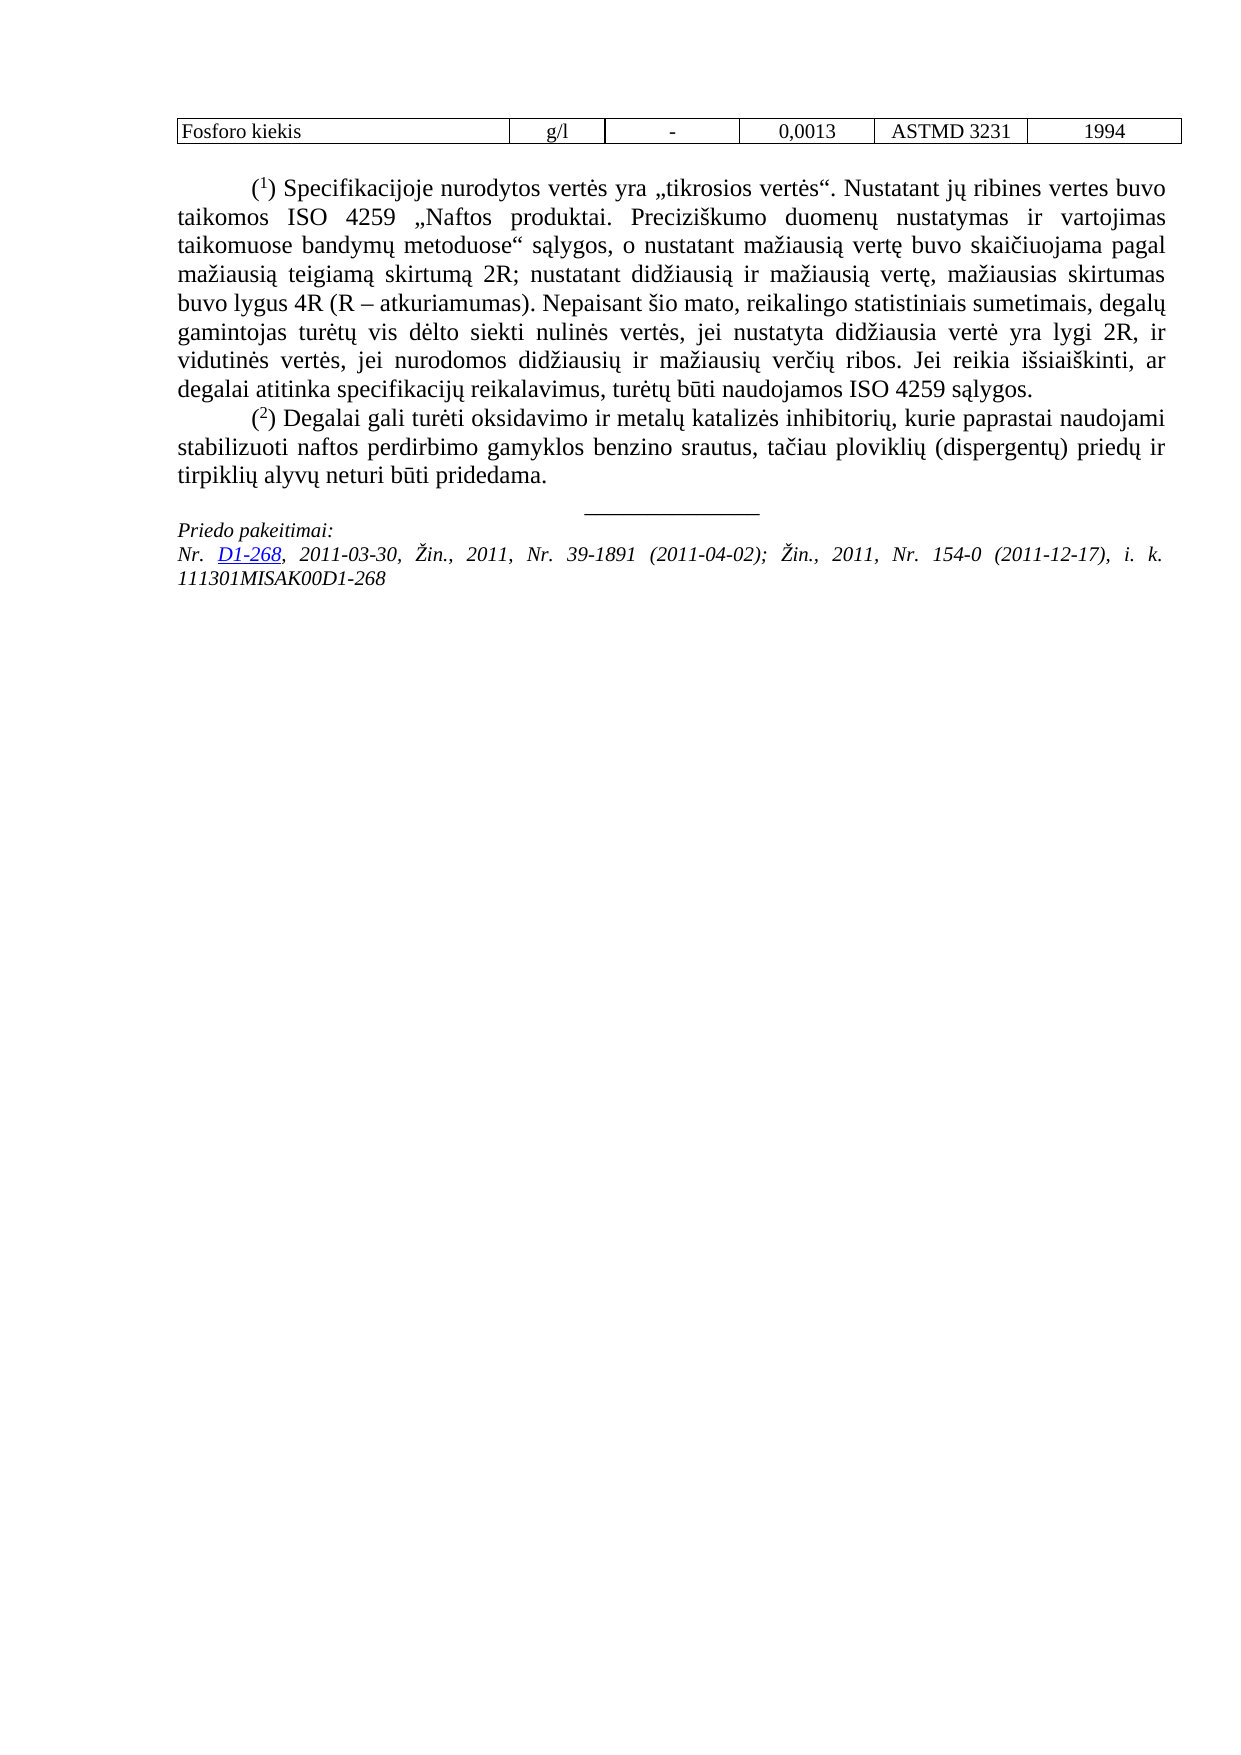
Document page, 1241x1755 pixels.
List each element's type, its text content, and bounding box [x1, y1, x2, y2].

table_cell ASTMD 3231 [875, 119, 1027, 143]
table_cell g/l [510, 119, 604, 143]
table_cell 1994 [1028, 119, 1181, 143]
table_cell - [606, 119, 739, 143]
text ______________ [177, 489, 1166, 518]
text Priedo pakeitimai: [177, 518, 1166, 542]
text Nr. D1-268, 2011-03-30, Žin., 2011, Nr. 39-1891 (2011-04-02); Žin., 2011, Nr. 154-0 (2011-12-17), i. k. 111301MISAK00D1-268 [177, 542, 1166, 590]
text (1) Specifikacijoje nurodytos vertės yra „tikrosios vertės“. Nustatant jų ribines vertes buvo taikomos ISO 4259 „Naftos produktai. Preciziškumo duomenų nustatymas ir vartojimas taikomuose bandymų metoduose“ sąlygos, o nustatant mažiausią vertę buvo skaičiuojama pagal mažiausią teigiamą skirtumą 2R; nustatant didžiausią ir mažiausią vertę, mažiausias skirtumas buvo lygus 4R (R – atkuriamumas). Nepaisant šio mato, reikalingo statistiniais sumetimais, degalų gamintojas turėtų vis dėlto siekti nulinės vertės, jei nustatyta didžiausia vertė yra lygi 2R, ir vidutinės vertės, jei nurodomos didžiausių ir mažiausių verčių ribos. Jei reikia išsiaiškinti, ar degalai atitinka specifikacijų reikalavimus, turėtų būti naudojamos ISO 4259 sąlygos. [177, 173, 1166, 403]
text (2) Degalai gali turėti oksidavimo ir metalų katalizės inhibitorių, kurie paprastai naudojami stabilizuoti naftos perdirbimo gamyklos benzino srautus, tačiau ploviklių (dispergentų) priedų ir tirpiklių alyvų neturi būti pridedama. [177, 403, 1166, 489]
table_cell Fosforo kiekis [178, 119, 509, 143]
table_cell 0,0013 [740, 119, 874, 143]
